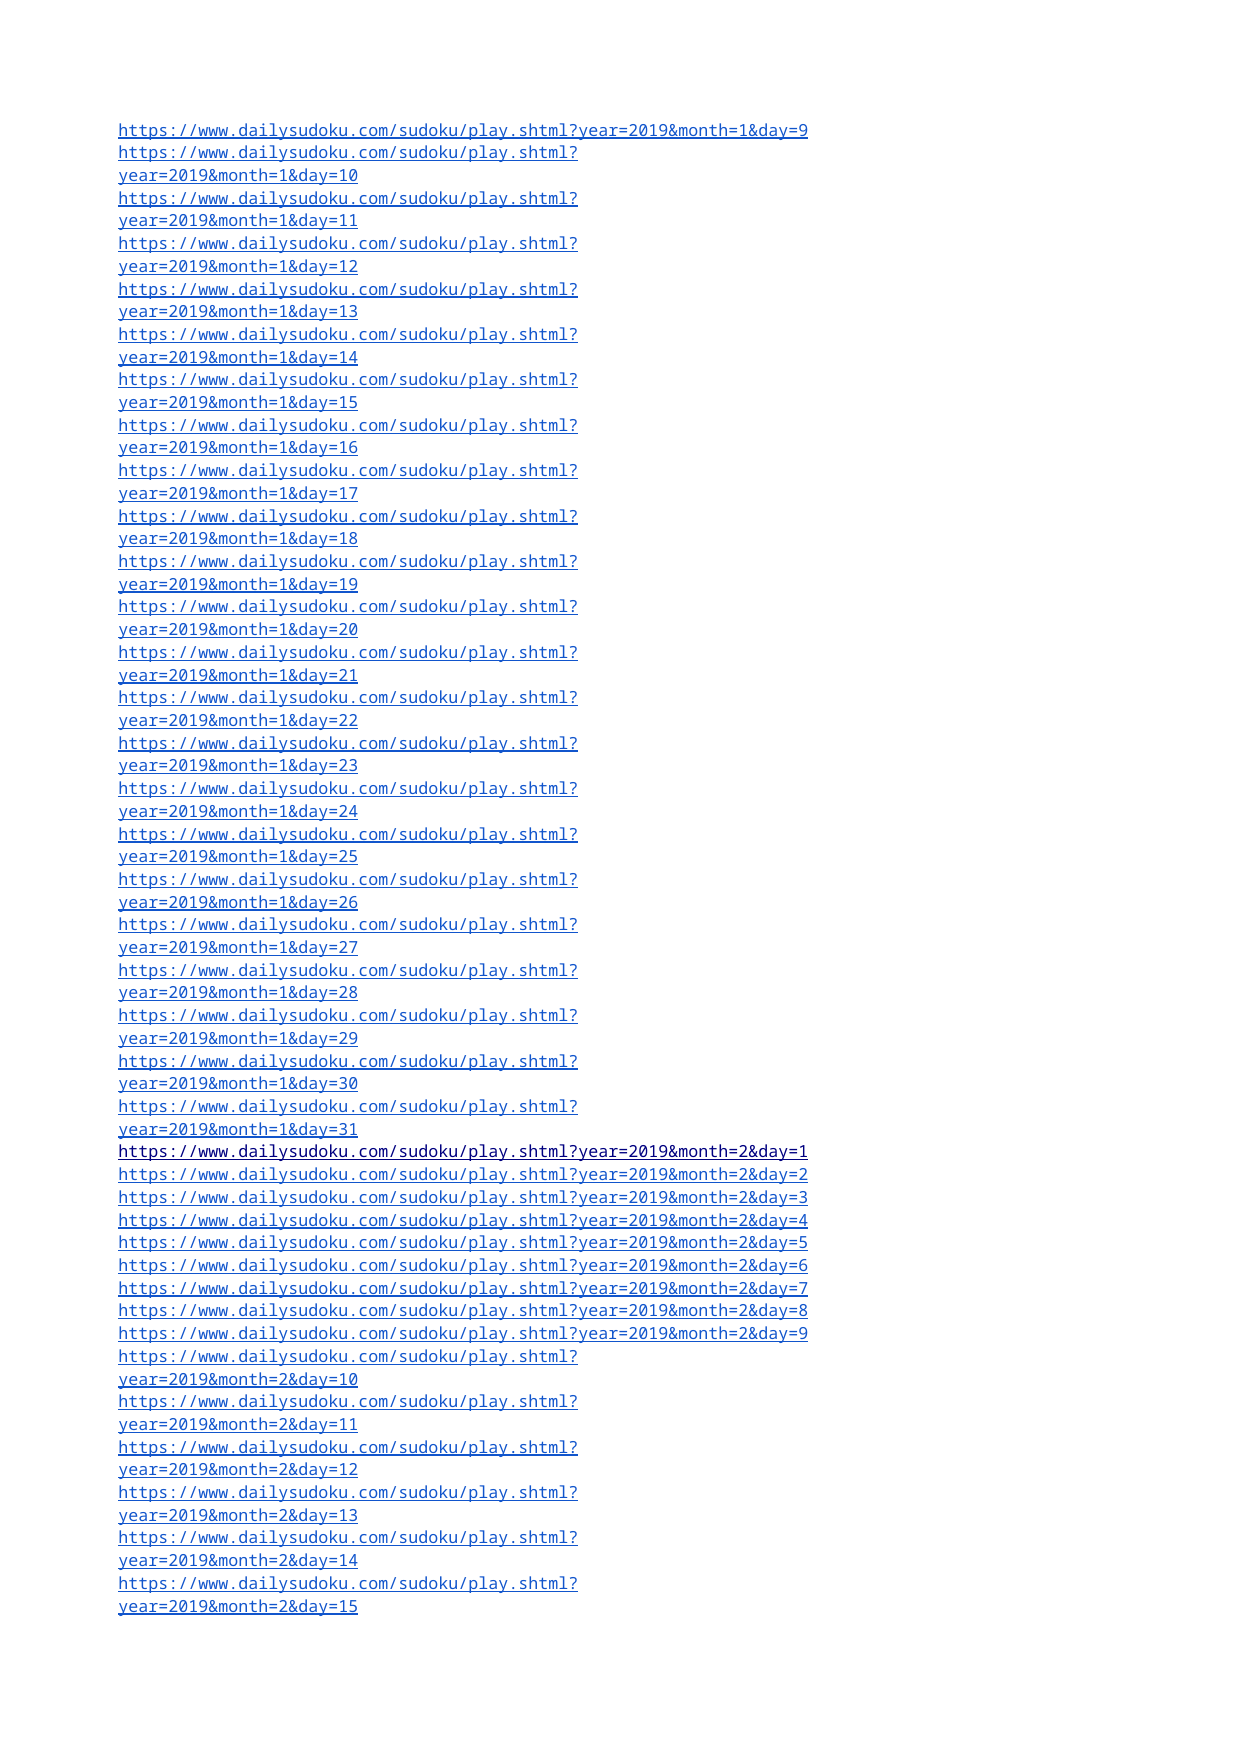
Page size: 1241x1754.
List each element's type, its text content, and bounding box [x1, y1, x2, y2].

table_cell https://www.dailysudoku.com/sudoku/play.shtml?year=2019&month=1&day=18 [118, 504, 812, 549]
table_cell https://www.dailysudoku.com/sudoku/play.shtml?year=2019&month=1&day=27 [118, 913, 812, 958]
table_cell https://www.dailysudoku.com/sudoku/play.shtml?year=2019&month=2&day=11 [118, 1390, 812, 1435]
table_cell https://www.dailysudoku.com/sudoku/play.shtml?year=2019&month=2&day=5 [118, 1231, 812, 1253]
table_cell https://www.dailysudoku.com/sudoku/play.shtml?year=2019&month=1&day=20 [118, 595, 812, 640]
table_cell https://www.dailysudoku.com/sudoku/play.shtml?year=2019&month=2&day=2 [118, 1163, 812, 1185]
table_cell https://www.dailysudoku.com/sudoku/play.shtml?year=2019&month=2&day=3 [118, 1185, 812, 1208]
table_cell https://www.dailysudoku.com/sudoku/play.shtml?year=2019&month=2&day=7 [118, 1276, 812, 1299]
table_cell https://www.dailysudoku.com/sudoku/play.shtml?year=2019&month=2&day=6 [118, 1254, 812, 1276]
table_cell https://www.dailysudoku.com/sudoku/play.shtml?year=2019&month=1&day=12 [118, 232, 812, 277]
table_cell https://www.dailysudoku.com/sudoku/play.shtml?year=2019&month=1&day=10 [118, 141, 812, 186]
table_cell https://www.dailysudoku.com/sudoku/play.shtml?year=2019&month=1&day=28 [118, 958, 812, 1004]
table_cell https://www.dailysudoku.com/sudoku/play.shtml?year=2019&month=2&day=13 [118, 1481, 812, 1526]
table_cell https://www.dailysudoku.com/sudoku/play.shtml?year=2019&month=2&day=8 [118, 1299, 812, 1322]
table_cell https://www.dailysudoku.com/sudoku/play.shtml?year=2019&month=2&day=4 [118, 1208, 812, 1231]
table_cell https://www.dailysudoku.com/sudoku/play.shtml?year=2019&month=1&day=24 [118, 777, 812, 822]
table_cell https://www.dailysudoku.com/sudoku/play.shtml?year=2019&month=1&day=31 [118, 1095, 812, 1140]
table_cell https://www.dailysudoku.com/sudoku/play.shtml?year=2019&month=1&day=16 [118, 413, 812, 459]
table_cell https://www.dailysudoku.com/sudoku/play.shtml?year=2019&month=1&day=14 [118, 323, 812, 368]
table_cell https://www.dailysudoku.com/sudoku/play.shtml?year=2019&month=1&day=29 [118, 1004, 812, 1049]
table_cell https://www.dailysudoku.com/sudoku/play.shtml?year=2019&month=1&day=9 [118, 118, 812, 141]
table_cell https://www.dailysudoku.com/sudoku/play.shtml?year=2019&month=2&day=12 [118, 1435, 812, 1481]
table_cell https://www.dailysudoku.com/sudoku/play.shtml?year=2019&month=2&day=1 [118, 1140, 812, 1163]
table_cell https://www.dailysudoku.com/sudoku/play.shtml?year=2019&month=1&day=19 [118, 550, 812, 595]
table_cell https://www.dailysudoku.com/sudoku/play.shtml?year=2019&month=1&day=21 [118, 640, 812, 686]
table_cell https://www.dailysudoku.com/sudoku/play.shtml?year=2019&month=2&day=14 [118, 1526, 812, 1571]
table_cell https://www.dailysudoku.com/sudoku/play.shtml?year=2019&month=1&day=17 [118, 459, 812, 504]
table_cell https://www.dailysudoku.com/sudoku/play.shtml?year=2019&month=1&day=22 [118, 686, 812, 731]
table_cell https://www.dailysudoku.com/sudoku/play.shtml?year=2019&month=1&day=13 [118, 277, 812, 322]
table_cell https://www.dailysudoku.com/sudoku/play.shtml?year=2019&month=1&day=30 [118, 1049, 812, 1094]
table_cell https://www.dailysudoku.com/sudoku/play.shtml?year=2019&month=1&day=11 [118, 186, 812, 232]
table_cell https://www.dailysudoku.com/sudoku/play.shtml?year=2019&month=2&day=9 [118, 1322, 812, 1344]
table_cell https://www.dailysudoku.com/sudoku/play.shtml?year=2019&month=2&day=10 [118, 1344, 812, 1390]
table_cell https://www.dailysudoku.com/sudoku/play.shtml?year=2019&month=1&day=26 [118, 868, 812, 913]
table_cell https://www.dailysudoku.com/sudoku/play.shtml?year=2019&month=1&day=25 [118, 822, 812, 867]
table_cell https://www.dailysudoku.com/sudoku/play.shtml?year=2019&month=1&day=15 [118, 368, 812, 413]
table_cell https://www.dailysudoku.com/sudoku/play.shtml?year=2019&month=2&day=15 [118, 1571, 812, 1617]
table_cell https://www.dailysudoku.com/sudoku/play.shtml?year=2019&month=1&day=23 [118, 731, 812, 777]
